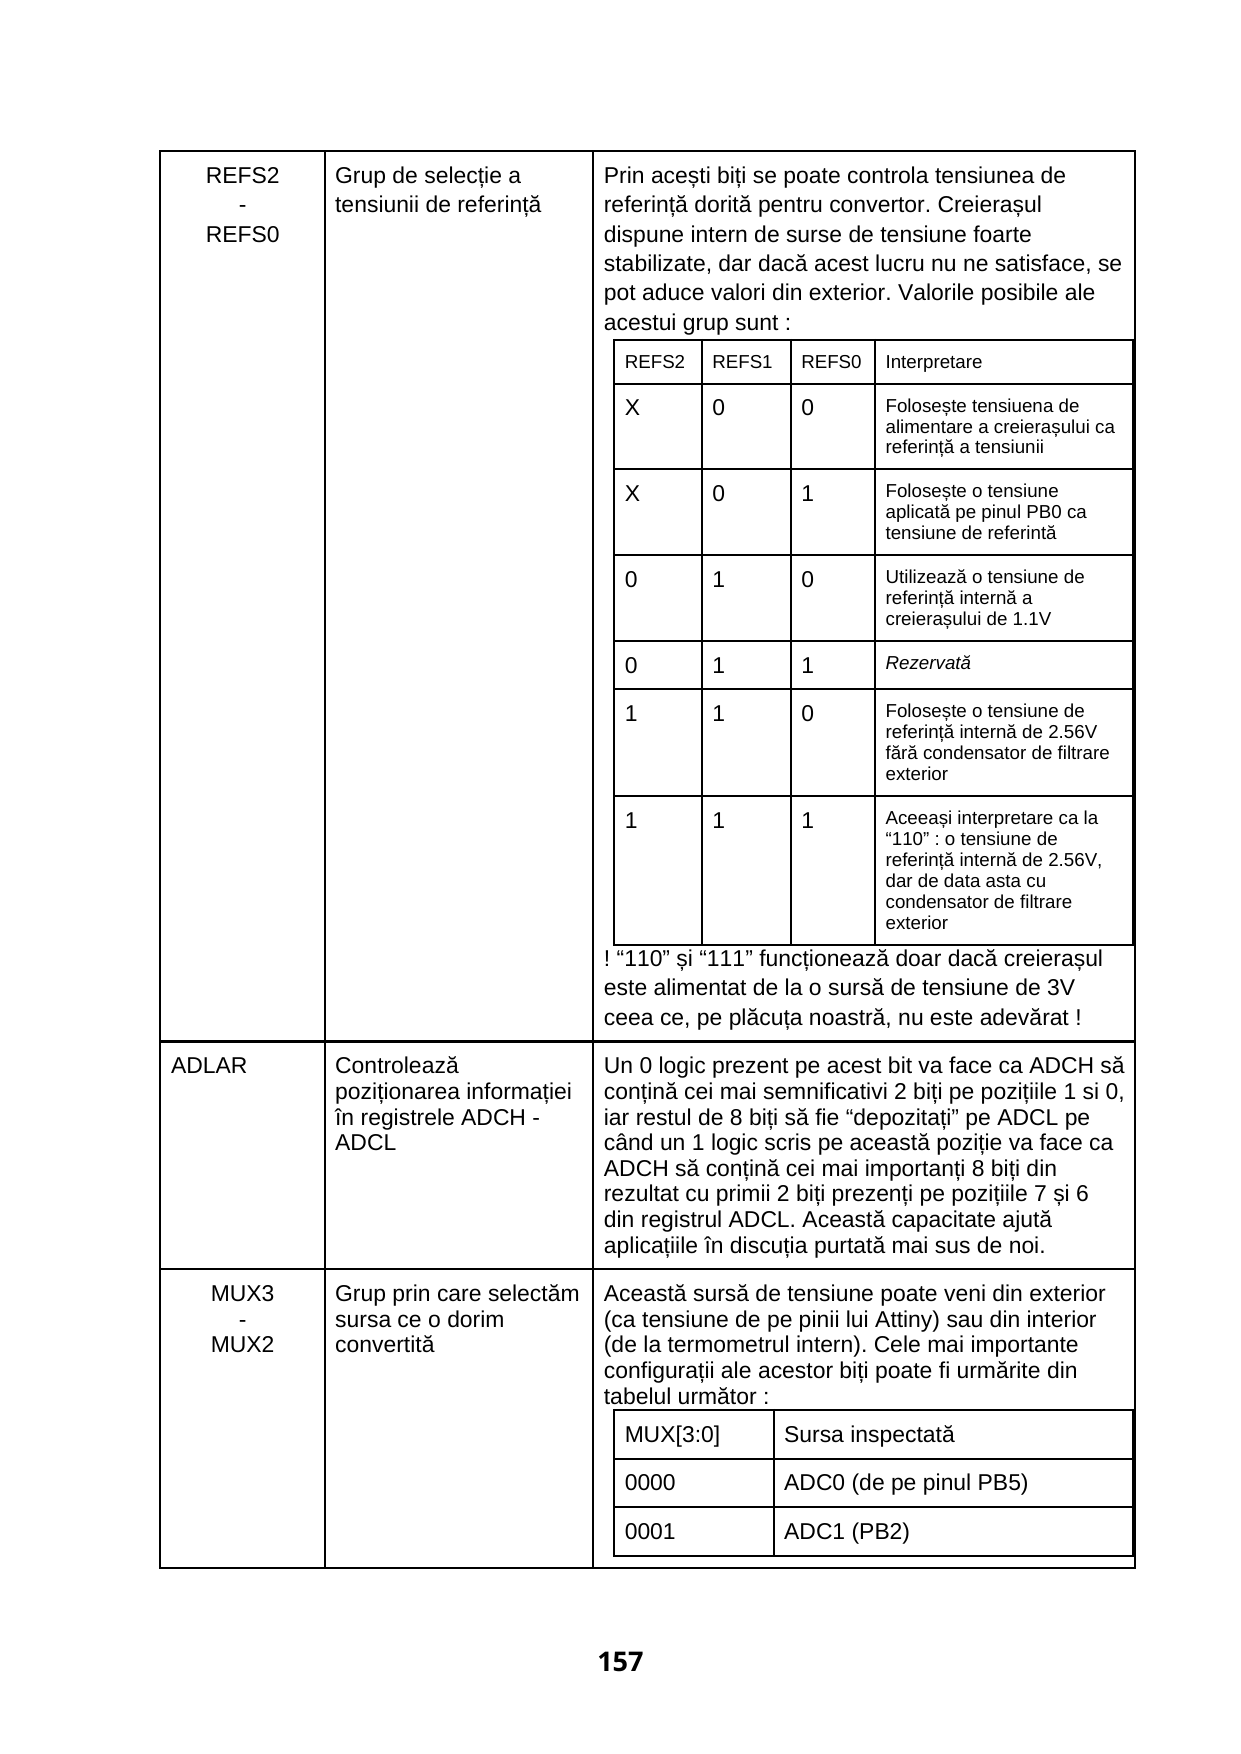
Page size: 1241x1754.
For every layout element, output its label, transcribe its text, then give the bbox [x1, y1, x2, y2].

table_cell 0 [703, 470, 790, 554]
table_cell 1 [703, 556, 790, 640]
table_cell X [615, 470, 701, 554]
table_header Sursa inspectată [775, 1411, 1132, 1457]
table_cell 0 [792, 385, 874, 468]
table_cell Aceeași interpretare ca la “110” : o tensiune de referință internă de 2.56V, dar de data asta cu condensator de filtrare exterior [876, 797, 1132, 943]
table_cell 0001 [615, 1508, 773, 1554]
table_header REFS2 [615, 341, 701, 383]
table_cell Folosește tensiuena de alimentare a creierașului ca referință a tensiunii [876, 385, 1132, 468]
table_cell 0 [792, 556, 874, 640]
table_cell Un 0 logic prezent pe acest bit va face ca ADCH să conțină cei mai semnificativi 2 biți pe pozițiile 1 si 0, iar restul de 8 biți să fie “depozitați” pe ADCL pe când un 1 logic scris pe această poziție va face ca ADCH să conțină cei mai importanți 8 biți din rezultat cu primii 2 biți prezenți pe pozițiile 7 și 6 din registrul ADCL. Această capacitate ajută aplicațiile în discuția purtată mai sus de noi. [594, 1043, 1134, 1268]
table_cell 1 [703, 690, 790, 795]
table_cell Rezervată [876, 642, 1132, 688]
table_cell 1 [615, 690, 701, 795]
table_cell REFS2 - REFS0 [161, 152, 324, 1040]
table_cell Această sursă de tensiune poate veni din exterior (ca tensiune de pe pinii lui Attiny) sau din interior (de la termometrul intern). Cele mai importante configurații ale acestor biți poate fi urmărite din tabelul următor : [594, 1270, 1134, 1567]
table_cell 1 [792, 470, 874, 554]
table_cell 1 [615, 797, 701, 943]
table_cell Prin acești biți se poate controla tensiunea de referință dorită pentru convertor. Creierașul dispune intern de surse de tensiune foarte stabilizate, dar dacă acest lucru nu ne satisface, se pot aduce valori din exterior. Valorile posibile ale acestui grup sunt : ! “110” și “111” funcționează doar dacă creierașul este alimentat de la o sursă de tensiune de 3V ceea ce, pe plăcuța noastră, nu este adevărat ! [594, 152, 1134, 1040]
table_cell ADLAR [161, 1043, 324, 1268]
table_header REFS0 [792, 341, 874, 383]
table_cell 0 [703, 385, 790, 468]
table_cell 0000 [615, 1460, 773, 1506]
table_cell 0 [615, 556, 701, 640]
table_header MUX[3:0] [615, 1411, 773, 1457]
table_cell Controlează poziționarea informației în registrele ADCH - ADCL [326, 1043, 592, 1268]
table_cell Folosește o tensiune aplicată pe pinul PB0 ca tensiune de referintă [876, 470, 1132, 554]
table_cell MUX3 - MUX2 [161, 1270, 324, 1567]
table_cell Grup prin care selectăm sursa ce o dorim convertită [326, 1270, 592, 1567]
table_header REFS1 [703, 341, 790, 383]
table_cell 0 [615, 642, 701, 688]
table_cell 1 [703, 797, 790, 943]
table_cell 0 [792, 690, 874, 795]
table_cell X [615, 385, 701, 468]
table_cell ADC0 (de pe pinul PB5) [775, 1460, 1132, 1506]
table_cell 1 [792, 797, 874, 943]
table_cell Utilizează o tensiune de referință internă a creierașului de 1.1V [876, 556, 1132, 640]
table_header Interpretare [876, 341, 1132, 383]
table_cell ADC1 (PB2) [775, 1508, 1132, 1554]
table_cell Grup de selecție a tensiunii de referință [326, 152, 592, 1040]
table_cell Folosește o tensiune de referință internă de 2.56V fără condensator de filtrare exterior [876, 690, 1132, 795]
table_cell 1 [792, 642, 874, 688]
table_cell 1 [703, 642, 790, 688]
